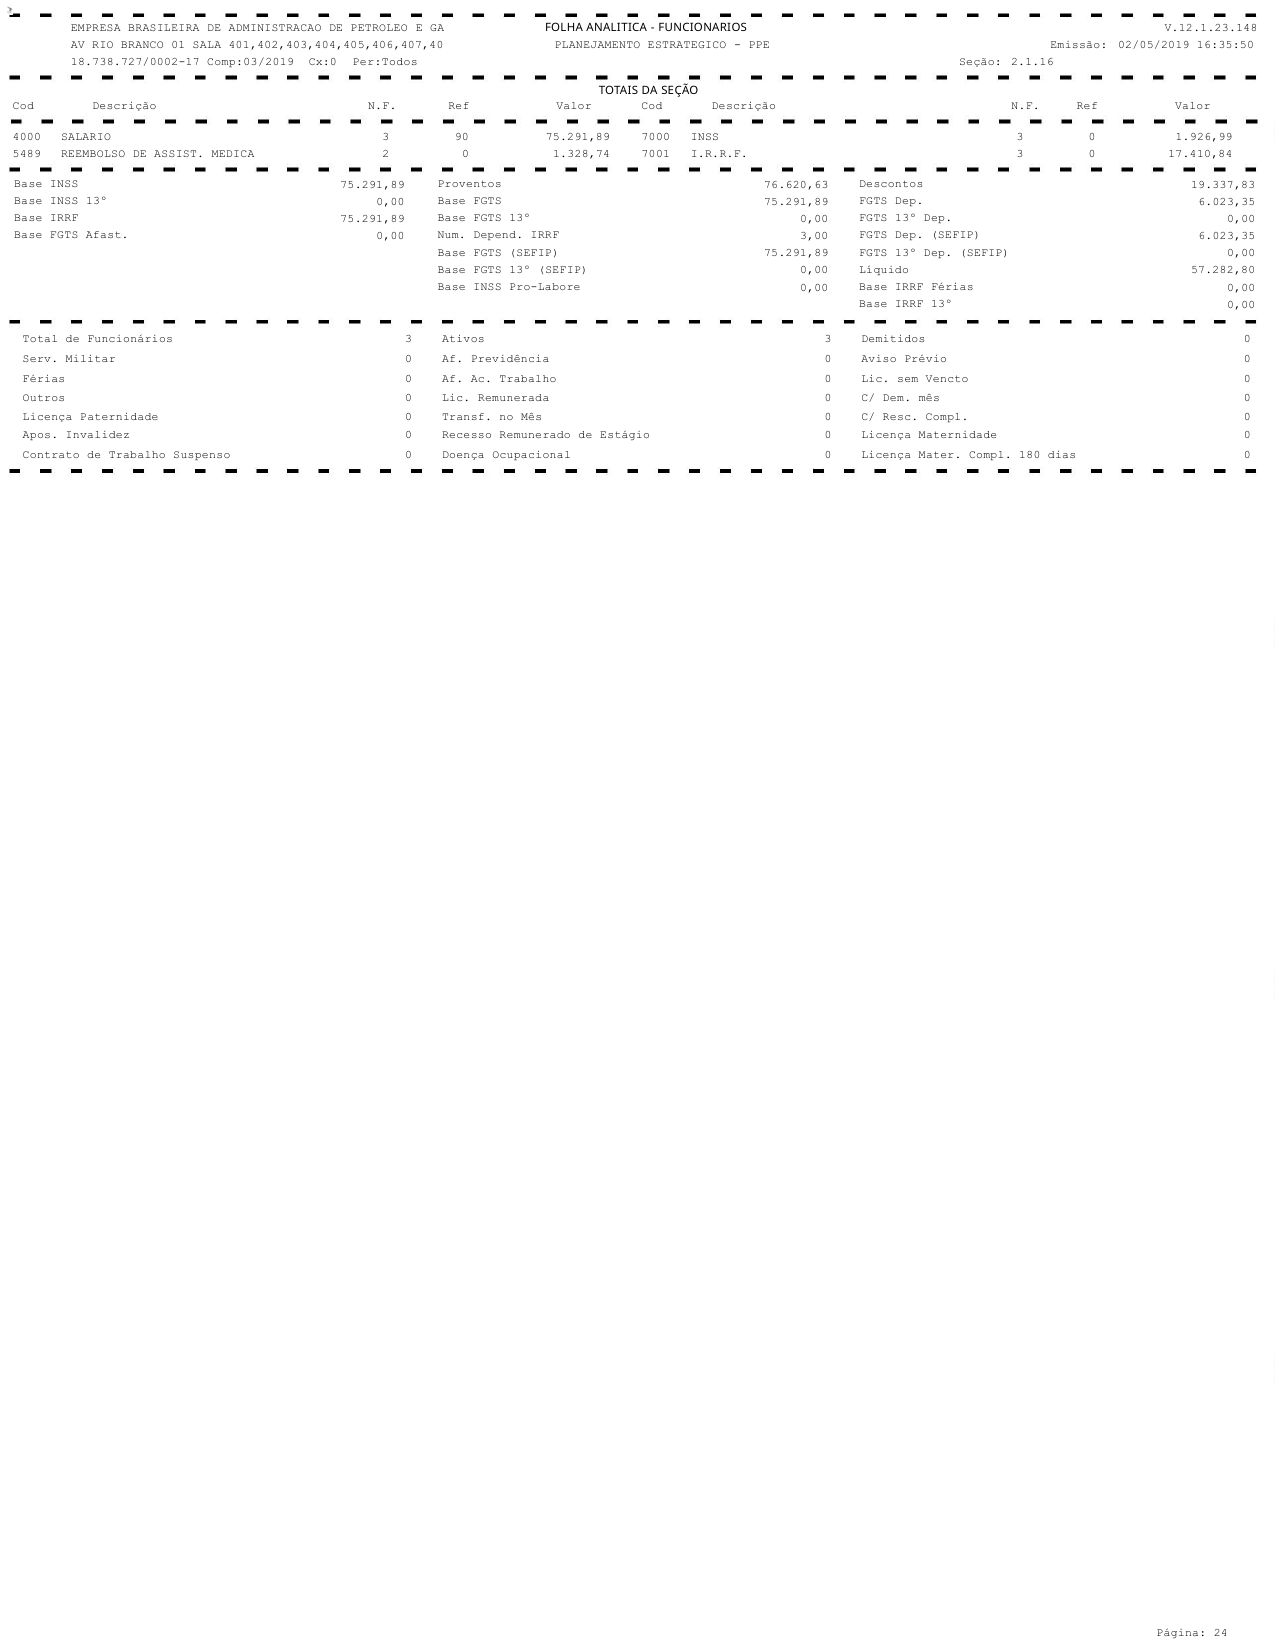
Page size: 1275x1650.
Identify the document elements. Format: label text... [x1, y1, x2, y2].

text 0 [1244, 371, 1268, 385]
picture [0, 0, 1275, 1650]
text 19.337,83 [1191, 177, 1273, 191]
text 0,00 [800, 280, 846, 294]
text 0 [1088, 146, 1113, 160]
text 0,00 [1227, 212, 1273, 225]
text 0 [824, 448, 849, 461]
text Num. Depend. IRRF [437, 228, 578, 242]
text Descrição [711, 98, 793, 112]
text FGTS Dep. [859, 194, 941, 207]
text Licença Mater. Compl. 180 dias [861, 448, 1102, 462]
text 0,00 [376, 194, 422, 208]
text Af. Ac. Trabalho [442, 371, 574, 385]
text Contrato de Trabalho Suspenso [22, 448, 256, 461]
text 76.620,63 [764, 177, 846, 191]
text 5 [12, 146, 19, 160]
text Descrição [92, 98, 174, 112]
text FGTS 13º Dep. (SEFIP) [859, 245, 1033, 259]
text I.R.R.F. [691, 146, 765, 160]
text Líquido [859, 262, 1033, 276]
text Ativos [442, 331, 502, 345]
text Emissão: [1050, 37, 1118, 51]
text Base IRRF [14, 211, 124, 224]
text 0 [824, 371, 849, 385]
text C/ Dem. mês [861, 391, 986, 404]
text INSS [691, 129, 765, 143]
text C/ Resc. Compl. [861, 409, 1018, 423]
text Base FGTS 13º [437, 211, 548, 224]
text 1.926,99 [1175, 129, 1250, 143]
text Outros [22, 391, 83, 404]
text FGTS Dep. (SEFIP) [859, 228, 1033, 242]
text 6.023,35 [1198, 229, 1273, 242]
text 0,00 [1227, 297, 1273, 311]
text 3 [1016, 129, 1041, 143]
text 4 [12, 129, 19, 143]
text Base FGTS Afast. [14, 228, 146, 242]
text 0,00 [1227, 246, 1273, 259]
text TOTAIS DA SEÇÃO [598, 84, 723, 97]
text 0 [462, 146, 486, 160]
text 6.023,35 [1198, 194, 1273, 208]
text 3 [824, 331, 849, 345]
text 0,00 [376, 229, 422, 242]
text Base INSS Pro-Labore [437, 279, 611, 293]
text Página: 24 [1156, 1626, 1244, 1639]
text 0,00 [800, 263, 846, 277]
text N.F. [1011, 98, 1057, 112]
text 0 [1244, 448, 1268, 461]
text 0 [1244, 391, 1268, 404]
text Base IRRF Férias [859, 279, 991, 293]
text Férias [22, 371, 83, 385]
text 0 [824, 391, 849, 404]
text Base INSS 13º [14, 194, 124, 207]
text Af. Previdência [442, 351, 574, 365]
text 0 [405, 428, 429, 441]
text Valor [556, 98, 609, 112]
text EMPRESA BRASILEIRA DE ADMINISTRACAO DE PETROLEO E GA [71, 20, 469, 34]
text 75.291,89 [546, 129, 627, 143]
text 75.291,89 [340, 177, 422, 191]
text 02/05/2019 16:35:50 [1118, 37, 1275, 51]
text Base IRRF 13º [859, 296, 991, 310]
text Total de Funcionários [22, 331, 196, 345]
text Transf. no Mês [442, 409, 574, 423]
text Cod [641, 98, 680, 112]
text Doença Ocupacional [442, 448, 675, 461]
text 3 [1016, 146, 1041, 160]
text 0 [405, 391, 429, 404]
text Seção: 2.1.16 [959, 54, 1130, 68]
text 75.291,89 [764, 246, 846, 259]
text 75.291,89 [764, 194, 846, 208]
text 57.282,80 [1191, 263, 1273, 277]
text Lic. sem Vencto [861, 371, 986, 385]
text 75.291,89 [340, 212, 422, 225]
text 0 [405, 409, 429, 423]
text REEMBOLSO DE ASSIST. MEDICA [61, 146, 280, 160]
text 489 [19, 146, 58, 160]
text 7000 [641, 129, 687, 143]
text Licença Maternidade [861, 428, 1018, 442]
text 0 [1244, 331, 1268, 345]
text PLANEJAMENTO ESTRATEGICO - PPE [554, 37, 795, 51]
text 0,00 [800, 212, 846, 225]
text V.12.1.23.148 [1164, 20, 1275, 34]
text 0 [1088, 129, 1113, 143]
text Lic. Remunerada [442, 391, 574, 404]
text Ref [448, 98, 487, 112]
text Demitidos [861, 331, 943, 345]
text Apos. Invalidez [22, 428, 256, 442]
text SALARIO [61, 129, 128, 143]
text 0,00 [1227, 280, 1273, 294]
text 3 [405, 331, 429, 345]
text Valor [1175, 98, 1228, 112]
text 3,00 [800, 229, 846, 242]
text Base INSS [14, 177, 96, 190]
text 17.410,84 [1168, 146, 1250, 160]
text Ref [1076, 98, 1115, 112]
text Aviso Prévio [861, 351, 964, 365]
text Recesso Remunerado de Estágio [442, 428, 675, 442]
text Base FGTS (SEFIP) [437, 245, 578, 259]
text 0 [1244, 351, 1268, 365]
text 0 [1244, 428, 1268, 441]
text 0 [1244, 409, 1268, 423]
text 90 [454, 129, 486, 143]
text AV RIO BRANCO 01 SALA 401,402,403,404,405,406,407,40 [71, 37, 469, 51]
text N.F. [368, 98, 414, 112]
text 3 [382, 129, 406, 143]
text 0 [405, 448, 429, 461]
text 7001 [641, 146, 687, 160]
text 8.738.727/0002-17 Comp:03/2019 Cx:0 Per:Todos [78, 54, 442, 68]
text 1.328,74 [553, 146, 627, 160]
text Descontos [859, 177, 941, 190]
text Licença Paternidade [22, 409, 256, 423]
text 0 [405, 351, 429, 365]
text 1 [71, 54, 78, 68]
text Proventos [437, 177, 519, 190]
text Base FGTS 13º (SEFIP) [437, 262, 611, 276]
text 0 [405, 371, 429, 385]
text 2 [382, 146, 406, 160]
text Base FGTS [437, 194, 519, 207]
text 000 [19, 129, 58, 143]
text 0 [824, 351, 849, 365]
text FGTS 13º Dep. [859, 211, 1033, 224]
text 0 [824, 428, 849, 441]
text 0 [824, 409, 849, 423]
text FOLHA ANALITICA - FUNCIONARIOS [545, 20, 785, 34]
text Serv. Militar [22, 351, 196, 365]
text Cod [12, 98, 51, 112]
